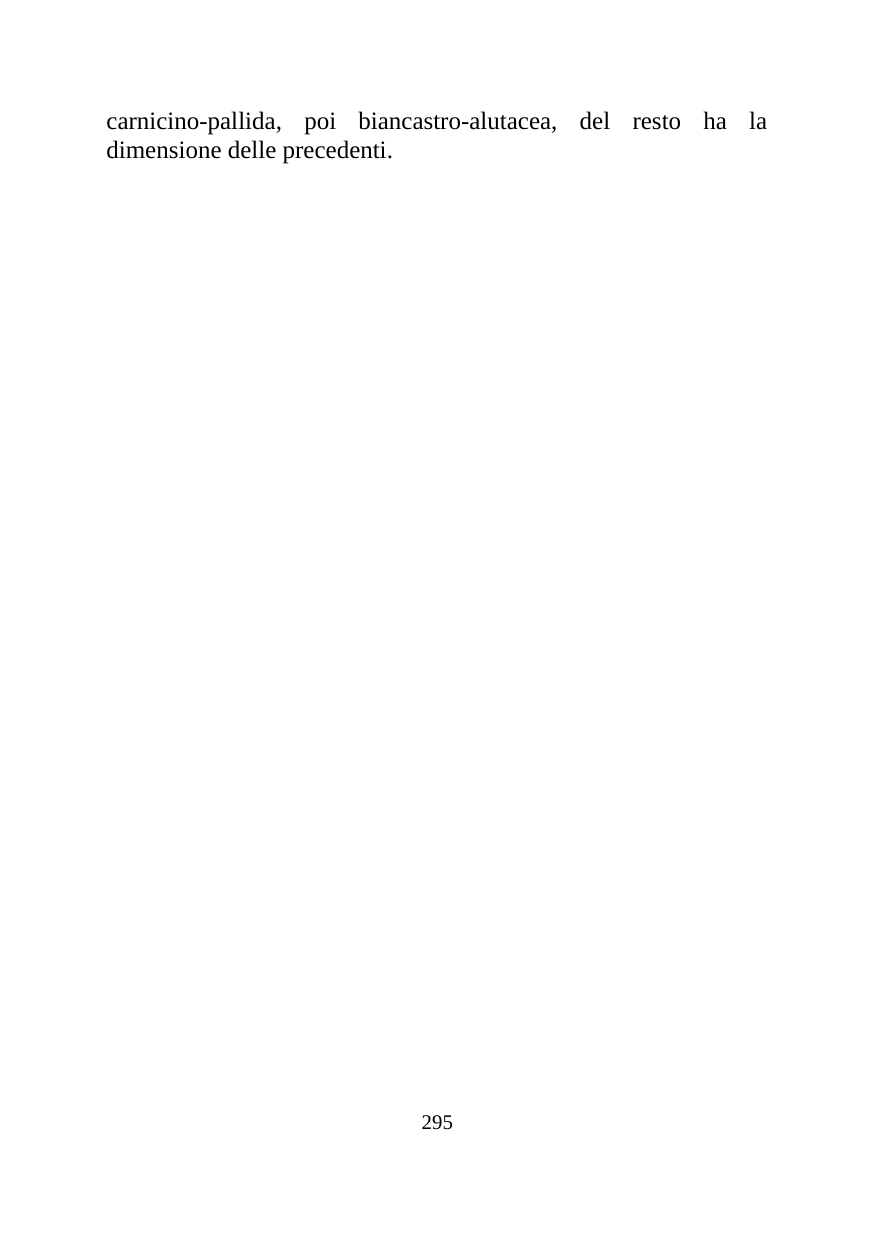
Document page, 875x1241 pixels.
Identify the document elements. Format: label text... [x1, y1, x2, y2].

text carnicino-pallida, poi biancastro-alutacea, del resto ha la dimensione delle precedenti. [106, 106, 768, 164]
